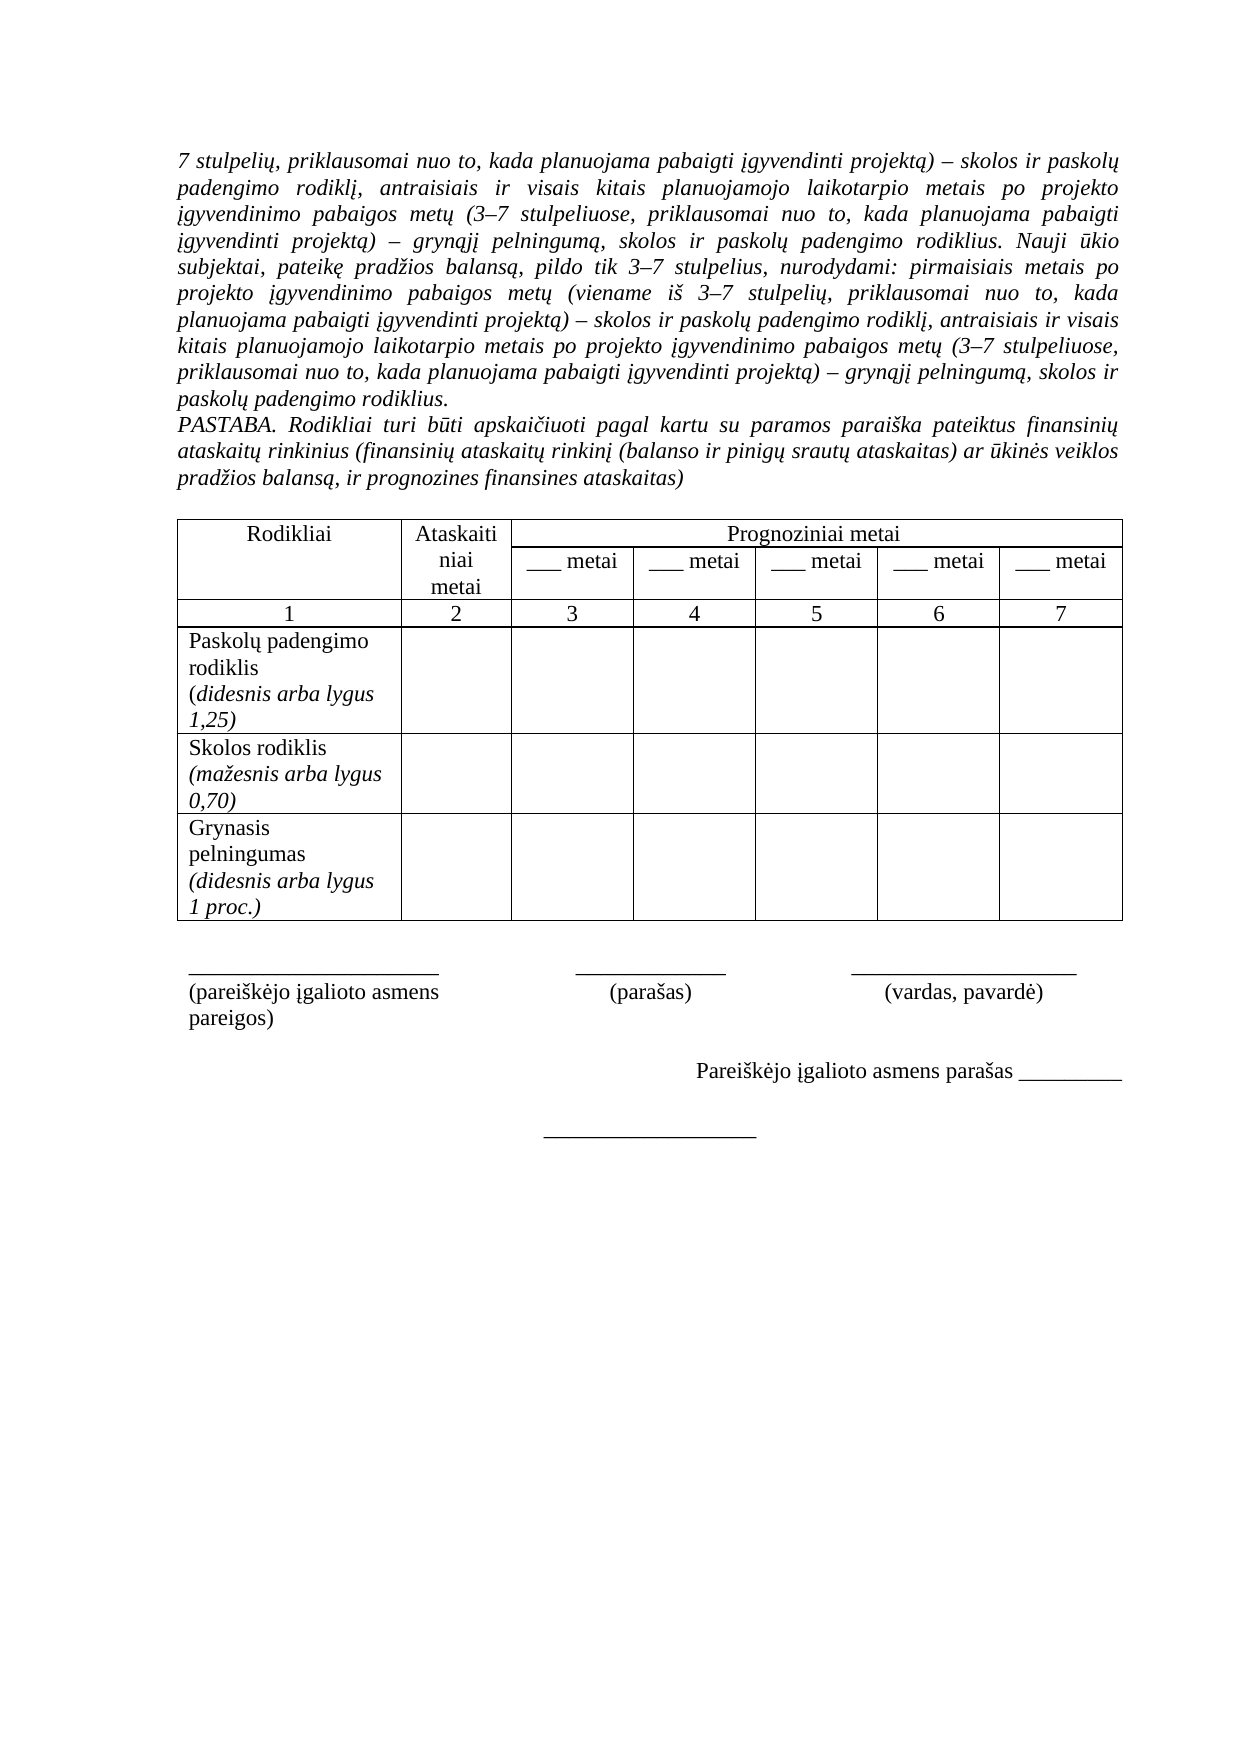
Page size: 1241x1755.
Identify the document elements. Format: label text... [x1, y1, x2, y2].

table_header Prognoziniai metai [512, 520, 1122, 546]
text Pareiškėjo įgalioto asmens parašas _________ [177, 1057, 1122, 1083]
table_cell 7 [1000, 600, 1122, 626]
table_cell [634, 734, 755, 813]
table_cell Grynasis pelningumas (didesnis arba lygus 1 proc.) [178, 814, 401, 919]
table_cell [1000, 734, 1122, 813]
table_cell [878, 814, 999, 919]
table_cell ___ metai [878, 548, 999, 599]
table_cell [1000, 628, 1122, 733]
text PASTABA. Rodikliai turi būti apskaičiuoti pagal kartu su paramos paraiška pateiktus finansinių ataskaitų rinkinius (finansinių ataskaitų rinkinį (balanso ir pinigų srautų ataskaitas) ar ūkinės veiklos pradžios balansą, ir prognozines finansines ataskaitas) [177, 411, 1122, 490]
table_cell [878, 734, 999, 813]
text 7 stulpelių, priklausomai nuo to, kada planuojama pabaigti įgyvendinti projektą) – skolos ir paskolų padengimo rodiklį, antraisiais ir visais kitais planuojamojo laikotarpio metais po projekto įgyvendinimo pabaigos metų (3–7 stulpeliuose, priklausomai nuo to, kada planuojama pabaigti įgyvendinti projektą) – grynąjį pelningumą, skolos ir paskolų padengimo rodiklius. Nauji ūkio subjektai, pateikę pradžios balansą, pildo tik 3–7 stulpelius, nurodydami: pirmaisiais metais po projekto įgyvendinimo pabaigos metų (viename iš 3–7 stulpelių, priklausomai nuo to, kada planuojama pabaigti įgyvendinti projektą) – skolos ir paskolų padengimo rodiklį, antraisiais ir visais kitais planuojamojo laikotarpio metais po projekto įgyvendinimo pabaigos metų (3–7 stulpeliuose, priklausomai nuo to, kada planuojama pabaigti įgyvendinti projektą) – grynąjį pelningumą, skolos ir paskolų padengimo rodiklius. [177, 148, 1122, 411]
table_cell [634, 628, 755, 733]
table_cell 4 [634, 600, 755, 626]
table_header __________________ (vardas, pavardė) [806, 949, 1122, 1031]
table_cell 5 [756, 600, 877, 626]
table_cell [756, 814, 877, 919]
table_cell Skolos rodiklis (mažesnis arba lygus 0,70) [178, 734, 401, 813]
table_cell 2 [402, 600, 511, 626]
table_cell [512, 814, 633, 919]
table_cell ___ metai [1000, 548, 1122, 599]
table_cell [756, 734, 877, 813]
table_cell [878, 628, 999, 733]
table_cell [402, 814, 511, 919]
table_header Rodikliai [178, 520, 401, 599]
table_cell 6 [878, 600, 999, 626]
table_cell 3 [512, 600, 633, 626]
table_cell [756, 628, 877, 733]
table_cell [1000, 814, 1122, 919]
table_cell ___ metai [512, 548, 633, 599]
table_cell [402, 734, 511, 813]
table_cell [512, 734, 633, 813]
table_cell ___ metai [756, 548, 877, 599]
table_header ____________________ (pareiškėjo įgalioto asmens pareigos) [177, 949, 496, 1031]
table_cell [512, 628, 633, 733]
table_cell [402, 628, 511, 733]
text _________________ [177, 1112, 1122, 1141]
table_header ____________ (parašas) [496, 949, 806, 1031]
table_cell [634, 814, 755, 919]
table_cell 1 [178, 600, 401, 626]
table_cell ___ metai [634, 548, 755, 599]
table_header Ataskaitiniai metai [402, 520, 511, 599]
table_cell Paskolų padengimo rodiklis (didesnis arba lygus 1,25) [178, 628, 401, 733]
